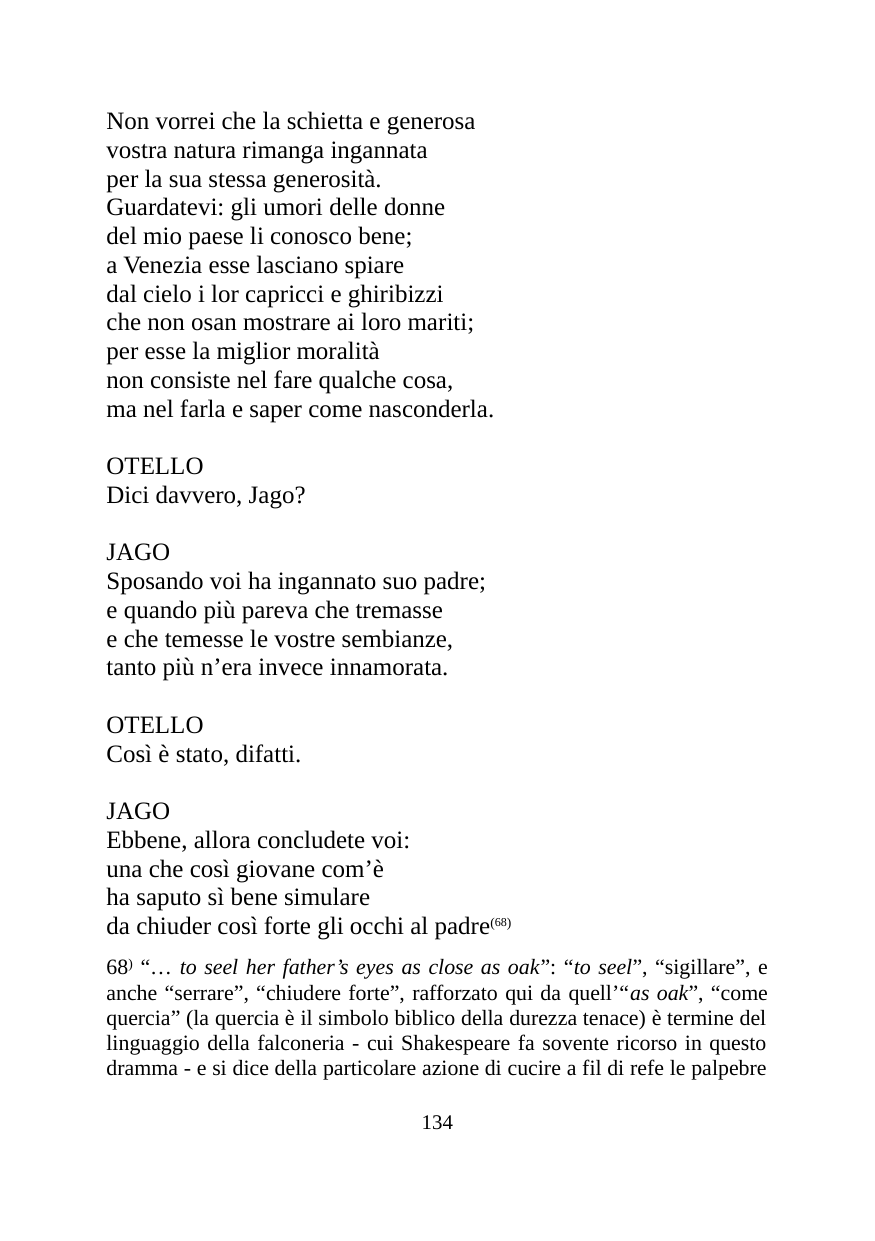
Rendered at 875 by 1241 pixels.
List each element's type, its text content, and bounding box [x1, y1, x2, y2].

text ) “… to seel her father’s eyes as close as oak”: “to seel”, “sigillare”, e anche “serrare”, “chiudere forte”, rafforzato qui da quell’“as oak”, “come quercia” (la quercia è il simbolo biblico della durezza tenace) è termine del linguaggio della falconeria - cui Shakespeare fa sovente ricorso in questo dramma - e si dice della particolare azione di cucire a fil di refe le palpebre [106, 954, 768, 1080]
text per esse la miglior moralità [106, 336, 768, 365]
text JAGO Ebbene, allora concludete voi: [106, 796, 768, 854]
text da chiuder così forte gli occhi al padre() [106, 911, 768, 940]
text Guardatevi: gli umori delle donne [106, 192, 768, 221]
text non consiste nel fare qualche cosa, [106, 365, 768, 394]
text per la sua stessa generosità. [106, 164, 768, 192]
text JAGO Sposando voi ha ingannato suo padre; [106, 537, 768, 595]
text OTELLO Dici davvero, Jago? [106, 451, 768, 509]
text una che così giovane com’è [106, 854, 768, 882]
text ma nel farla e saper come nasconderla. [106, 394, 768, 422]
text Non vorrei che la schietta e generosa [106, 106, 768, 135]
text e quando più pareva che tremasse [106, 595, 768, 624]
text del mio paese li conosco bene; [106, 221, 768, 250]
text dal cielo i lor capricci e ghiribizzi [106, 279, 768, 307]
text che non osan mostrare ai loro mariti; [106, 307, 768, 336]
text vostra natura rimanga ingannata [106, 135, 768, 164]
text ha saputo sì bene simulare [106, 882, 768, 911]
text tanto più n’era invece innamorata. [106, 652, 768, 681]
text OTELLO Così è stato, difatti. [106, 710, 768, 767]
text e che temesse le vostre sembianze, [106, 624, 768, 652]
text a Venezia esse lasciano spiare [106, 250, 768, 279]
